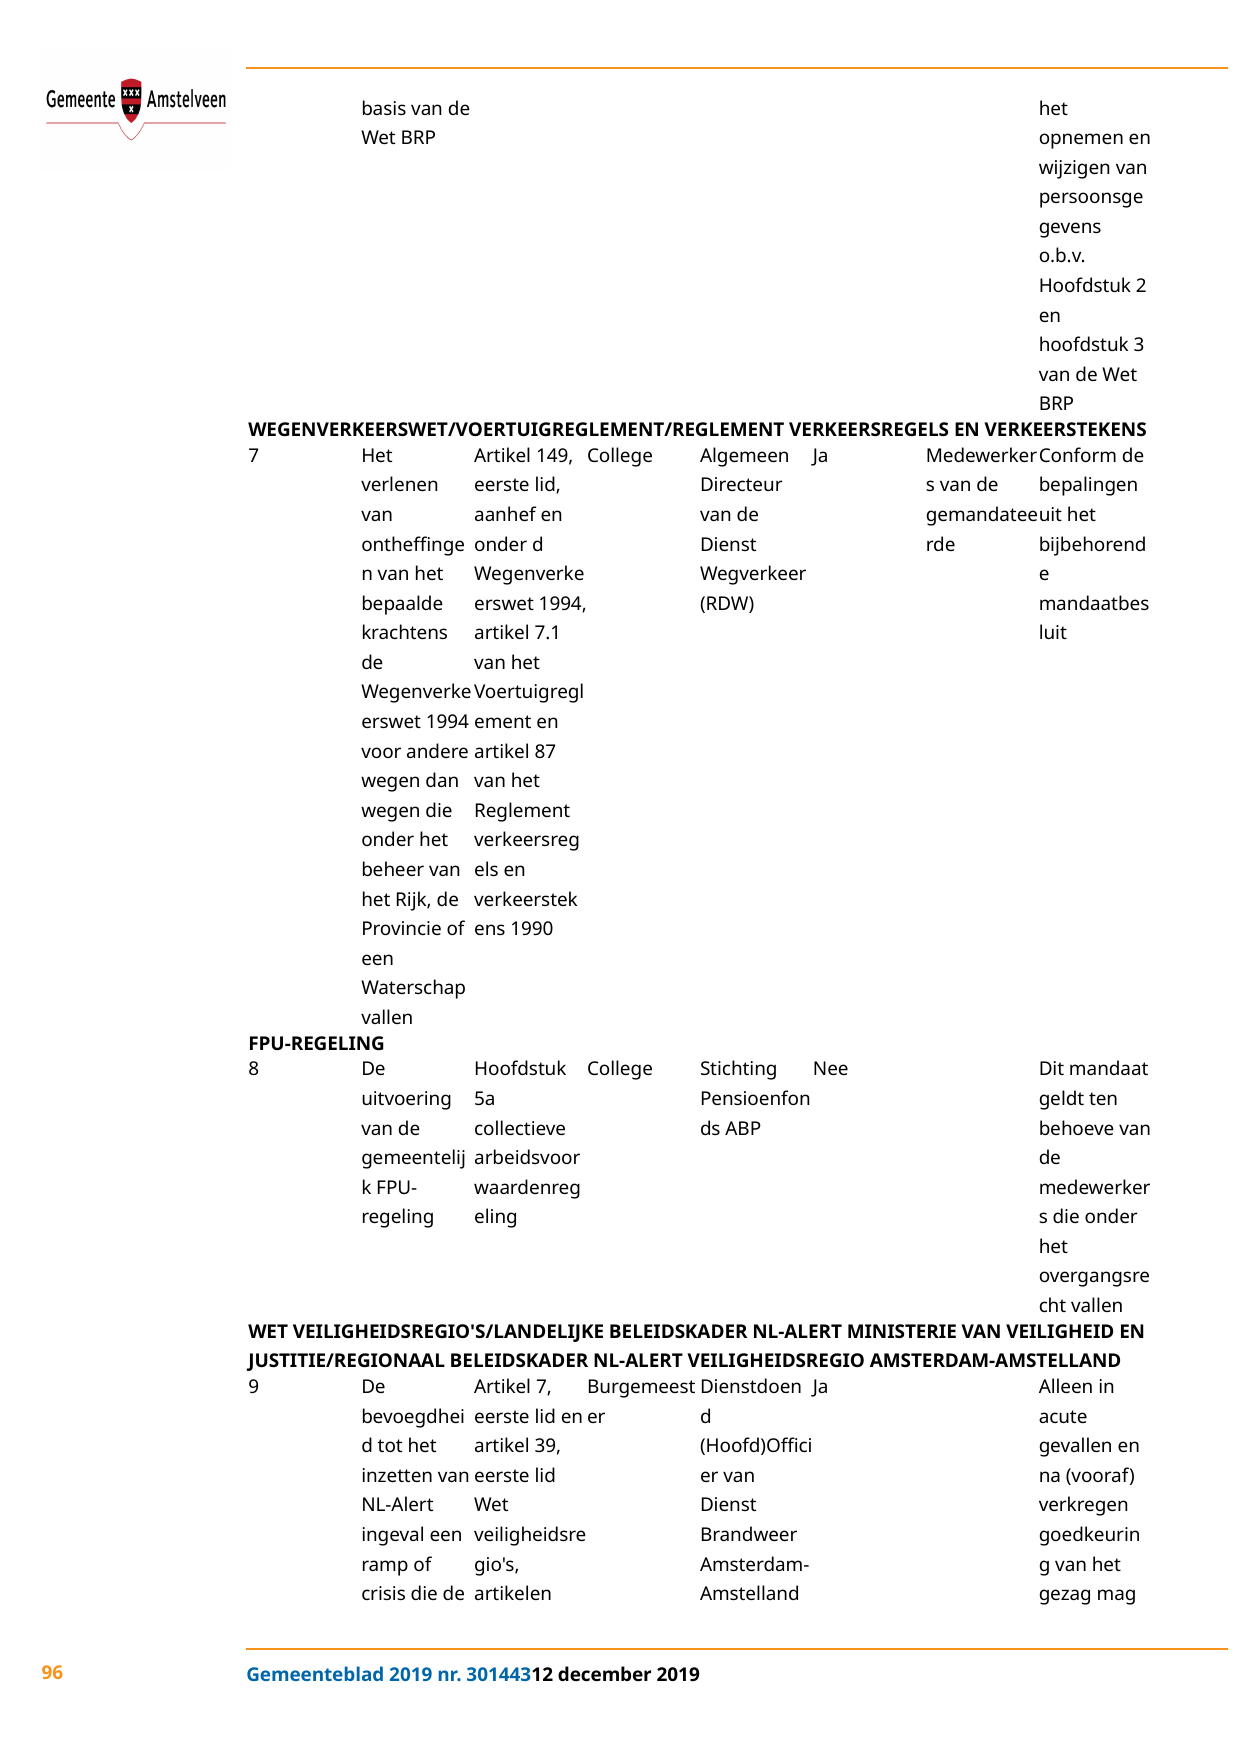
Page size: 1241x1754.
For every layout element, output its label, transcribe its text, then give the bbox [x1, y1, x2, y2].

table_cell [587, 95, 700, 416]
table_cell Het verlenen van ontheffingen van het bepaalde krachtens de Wegenverkeerswet 1994 voor andere wegen dan wegen die onder het beheer van het Rijk, de Provincie of een Waterschap vallen [361, 442, 474, 1030]
table_cell College [587, 1056, 700, 1318]
table_cell Medewerkers van de gemandateerde [926, 442, 1038, 1030]
table_cell Algemeen Directeur van de Dienst Wegverkeer (RDW) [700, 442, 813, 1030]
table_cell Hoofdstuk 5a collectieve arbeidsvoorwaardenregeling [474, 1056, 587, 1318]
table_cell Artikel 7, eerste lid en artikel 39, eerste lid Wet veiligheidsregio's, artikelen [474, 1373, 587, 1606]
table_cell 9 [248, 1373, 361, 1606]
table_cell basis van de Wet BRP [361, 95, 474, 416]
table_cell WEGENVERKEERSWET/VOERTUIGREGLEMENT/REGLEMENT VERKEERSREGELS EN VERKEERSTEKENS [248, 416, 1152, 442]
table_cell [813, 95, 926, 416]
table_cell De uitvoering van de gemeentelijk FPU-regeling [361, 1056, 474, 1318]
table_cell Dit mandaat geldt ten behoeve van de medewerkers die onder het overgangsrecht vallen [1039, 1056, 1152, 1318]
table_cell Alleen in acute gevallen en na (vooraf) verkregen goedkeuring van het gezag mag [1039, 1373, 1152, 1606]
table_cell 7 [248, 442, 361, 1030]
table_cell [700, 95, 813, 416]
table_cell het opnemen en wijzigen van persoonsgegevens o.b.v. Hoofdstuk 2 en hoofdstuk 3 van de Wet BRP [1039, 95, 1152, 416]
table_cell Conform de bepalingen uit het bijbehorende mandaatbesluit [1039, 442, 1152, 1030]
table_cell [248, 95, 361, 416]
table_cell Nee [813, 1056, 926, 1318]
picture [41, 47, 231, 172]
table_cell FPU-REGELING [248, 1030, 1152, 1056]
table_cell Ja [813, 442, 926, 1030]
table_cell Artikel 149, eerste lid, aanhef en onder d Wegenverkeerswet 1994, artikel 7.1 van het Voertuigreglement en artikel 87 van het Reglement verkeersregels en verkeerstekens 1990 [474, 442, 587, 1030]
table_cell WET VEILIGHEIDSREGIO'S/LANDELIJKE BELEIDSKADER NL-ALERT MINISTERIE VAN VEILIGHEID EN JUSTITIE/REGIONAAL BELEIDSKADER NL-ALERT VEILIGHEIDSREGIO AMSTERDAM-AMSTELLAND [248, 1318, 1152, 1373]
table_cell De bevoegdheid tot het inzetten van NL-Alert ingeval een ramp of crisis die de [361, 1373, 474, 1606]
table_cell Ja [813, 1373, 926, 1606]
table_cell Dienstdoend (Hoofd)Officier van Dienst Brandweer Amsterdam-Amstelland [700, 1373, 813, 1606]
table_cell College [587, 442, 700, 1030]
table_cell Stichting Pensioenfonds ABP [700, 1056, 813, 1318]
table_cell [474, 95, 587, 416]
table_cell [926, 1373, 1038, 1606]
table_cell 8 [248, 1056, 361, 1318]
table_cell Burgemeester [587, 1373, 700, 1606]
table_cell [926, 1056, 1038, 1318]
table_cell [926, 95, 1038, 416]
